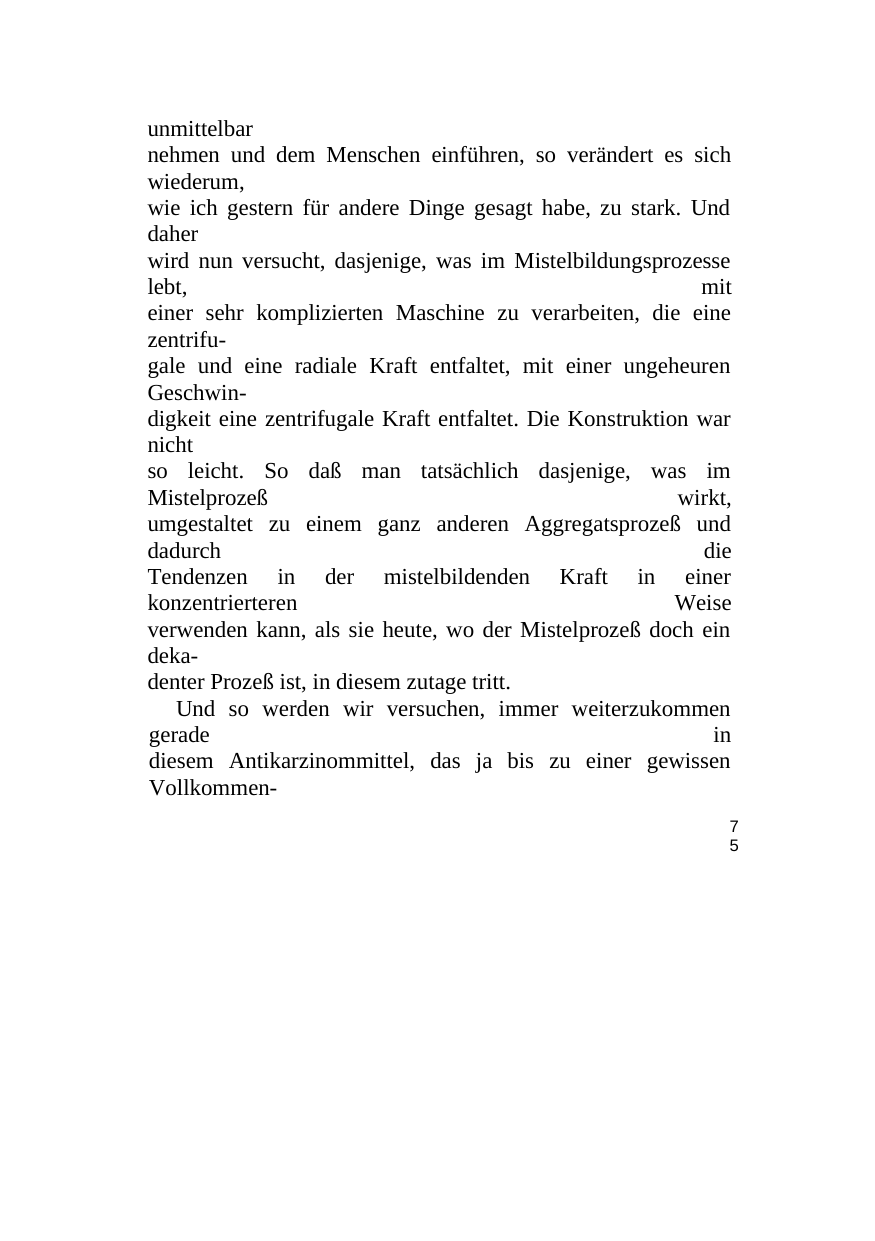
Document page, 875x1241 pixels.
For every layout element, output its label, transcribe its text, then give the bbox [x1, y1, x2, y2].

text unmittelbar nehmen und dem Menschen einführen, so verändert es sich wiederum, wie ich gestern für andere Dinge gesagt habe, zu stark. Und daher wird nun versucht, dasjenige, was im Mistelbildungsprozesse lebt, mit einer sehr komplizierten Maschine zu verarbeiten, die eine zentrifu- gale und eine radiale Kraft entfaltet, mit einer ungeheuren Geschwin- digkeit eine zentrifugale Kraft entfaltet. Die Konstruktion war nicht so leicht. So daß man tatsächlich dasjenige, was im Mistelprozeß wirkt, umgestaltet zu einem ganz anderen Aggregatsprozeß und dadurch die Tendenzen in der mistelbildenden Kraft in einer konzentrierteren Weise verwenden kann, als sie heute, wo der Mistelprozeß doch ein deka- denter Prozeß ist, in diesem zutage tritt. [147, 115, 732, 695]
text Und so werden wir versuchen, immer weiterzukommen gerade in diesem Antikarzinommittel, das ja bis zu einer gewissen Vollkommen- [149, 695, 731, 800]
text 75 [729, 817, 744, 855]
